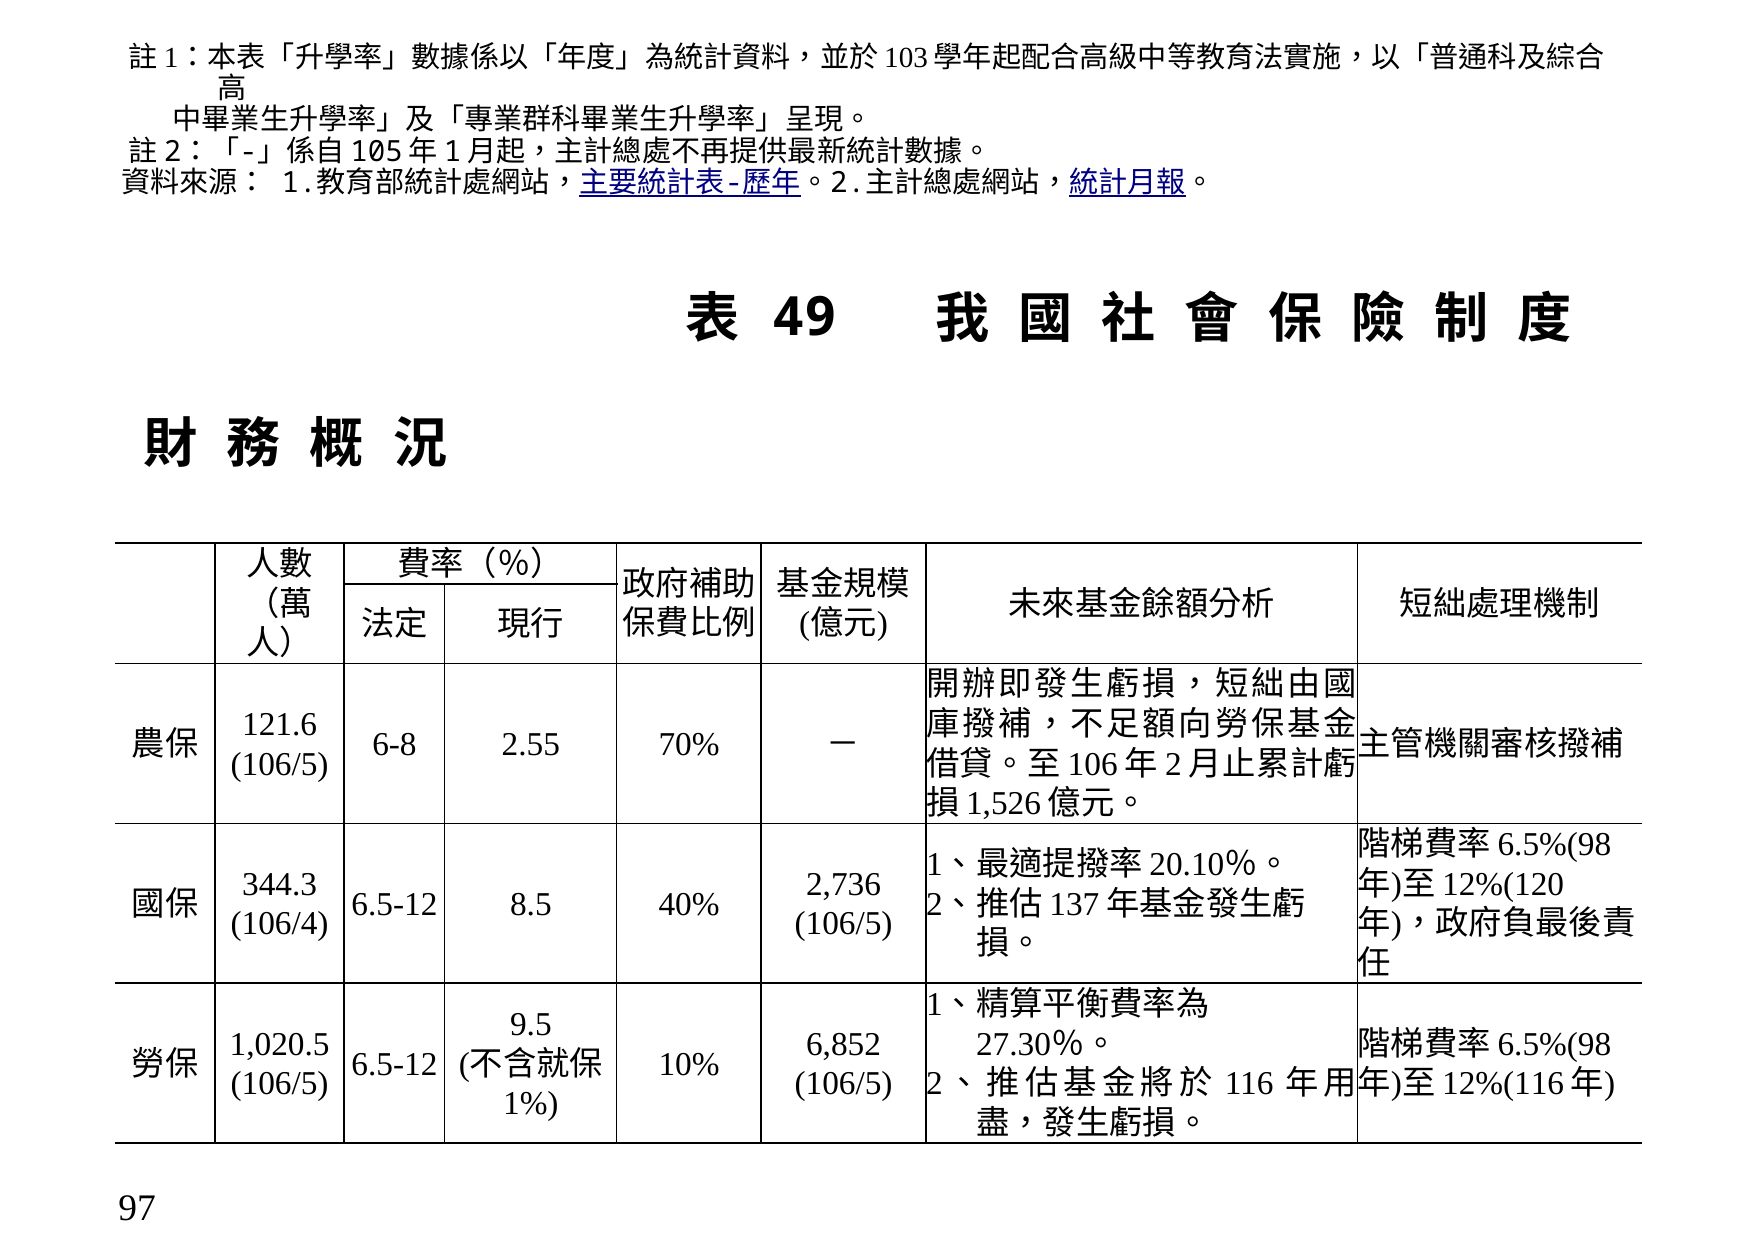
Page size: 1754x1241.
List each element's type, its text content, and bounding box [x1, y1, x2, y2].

text 資料來源： 1.教育部統計處網站，主要統計表-歷年。2.主計總處網站，統計月報。 [114, 167, 1628, 198]
table_cell 階梯費率6.5%(98年)至12%(116年) [1358, 984, 1642, 1142]
table_header 政府補助 保費比例 [617, 544, 760, 662]
table_cell 勞保 [115, 984, 214, 1142]
table_cell 6.5-12 [345, 824, 444, 982]
table_cell 8.5 [445, 824, 616, 982]
table_cell 階梯費率6.5%(98年)至12%(120年)，政府負最後責任 [1358, 824, 1642, 982]
table_cell 主管機關審核撥補 [1358, 664, 1642, 822]
table_cell 現行 [445, 585, 616, 662]
table_header 人數 （萬人） [216, 544, 343, 662]
table_cell 10% [617, 984, 760, 1142]
table_cell 6.5-12 [345, 984, 444, 1142]
table_header [115, 544, 214, 662]
table_cell 6,852 (106/5) [762, 984, 925, 1142]
table_cell 農保 [115, 664, 214, 822]
table_cell 法定 [345, 585, 444, 662]
table_cell 70% [617, 664, 760, 822]
table_cell 40% [617, 824, 760, 982]
table_header 基金規模 (億元) [762, 544, 925, 662]
table_cell 2.55 [445, 664, 616, 822]
table_cell 6-8 [345, 664, 444, 822]
subtitle 表49 我國社會保險制度財務概況 [128, 241, 1628, 491]
table_header 未來基金餘額分析 [927, 544, 1357, 662]
table_header 短絀處理機制 [1358, 544, 1642, 662]
table_cell 1,020.5 (106/5) [216, 984, 343, 1142]
table_cell 1、最適提撥率20.10％。 2、推估137年基金發生虧損。 [927, 824, 1357, 982]
table_cell 9.5 (不含就保1%) [445, 984, 616, 1142]
table_cell 121.6 (106/5) [216, 664, 343, 822]
text 註2：「-」係自105年1月起，主計總處不再提供最新統計數據。 [128, 136, 1628, 167]
table_cell 2,736 (106/5) [762, 824, 925, 982]
table_cell 國保 [115, 824, 214, 982]
table_cell 開辦即發生虧損，短絀由國庫撥補，不足額向勞保基金借貸。至106年2月止累計虧損1,526億元。 [927, 664, 1357, 822]
table_cell 1、精算平衡費率為27.30％。 2、推估基金將於116年用盡，發生虧損。 [927, 984, 1357, 1142]
text 註1：本表「升學率」數據係以「年度」為統計資料，並於103學年起配合高級中等教育法實施，以「普通科及綜合高 [128, 42, 1628, 105]
text 中畢業生升學率」及「專業群科畢業生升學率」呈現。 [128, 105, 1628, 136]
table_header 費率（％） [345, 544, 616, 583]
table_cell － [762, 664, 925, 822]
table_cell 344.3 (106/4) [216, 824, 343, 982]
